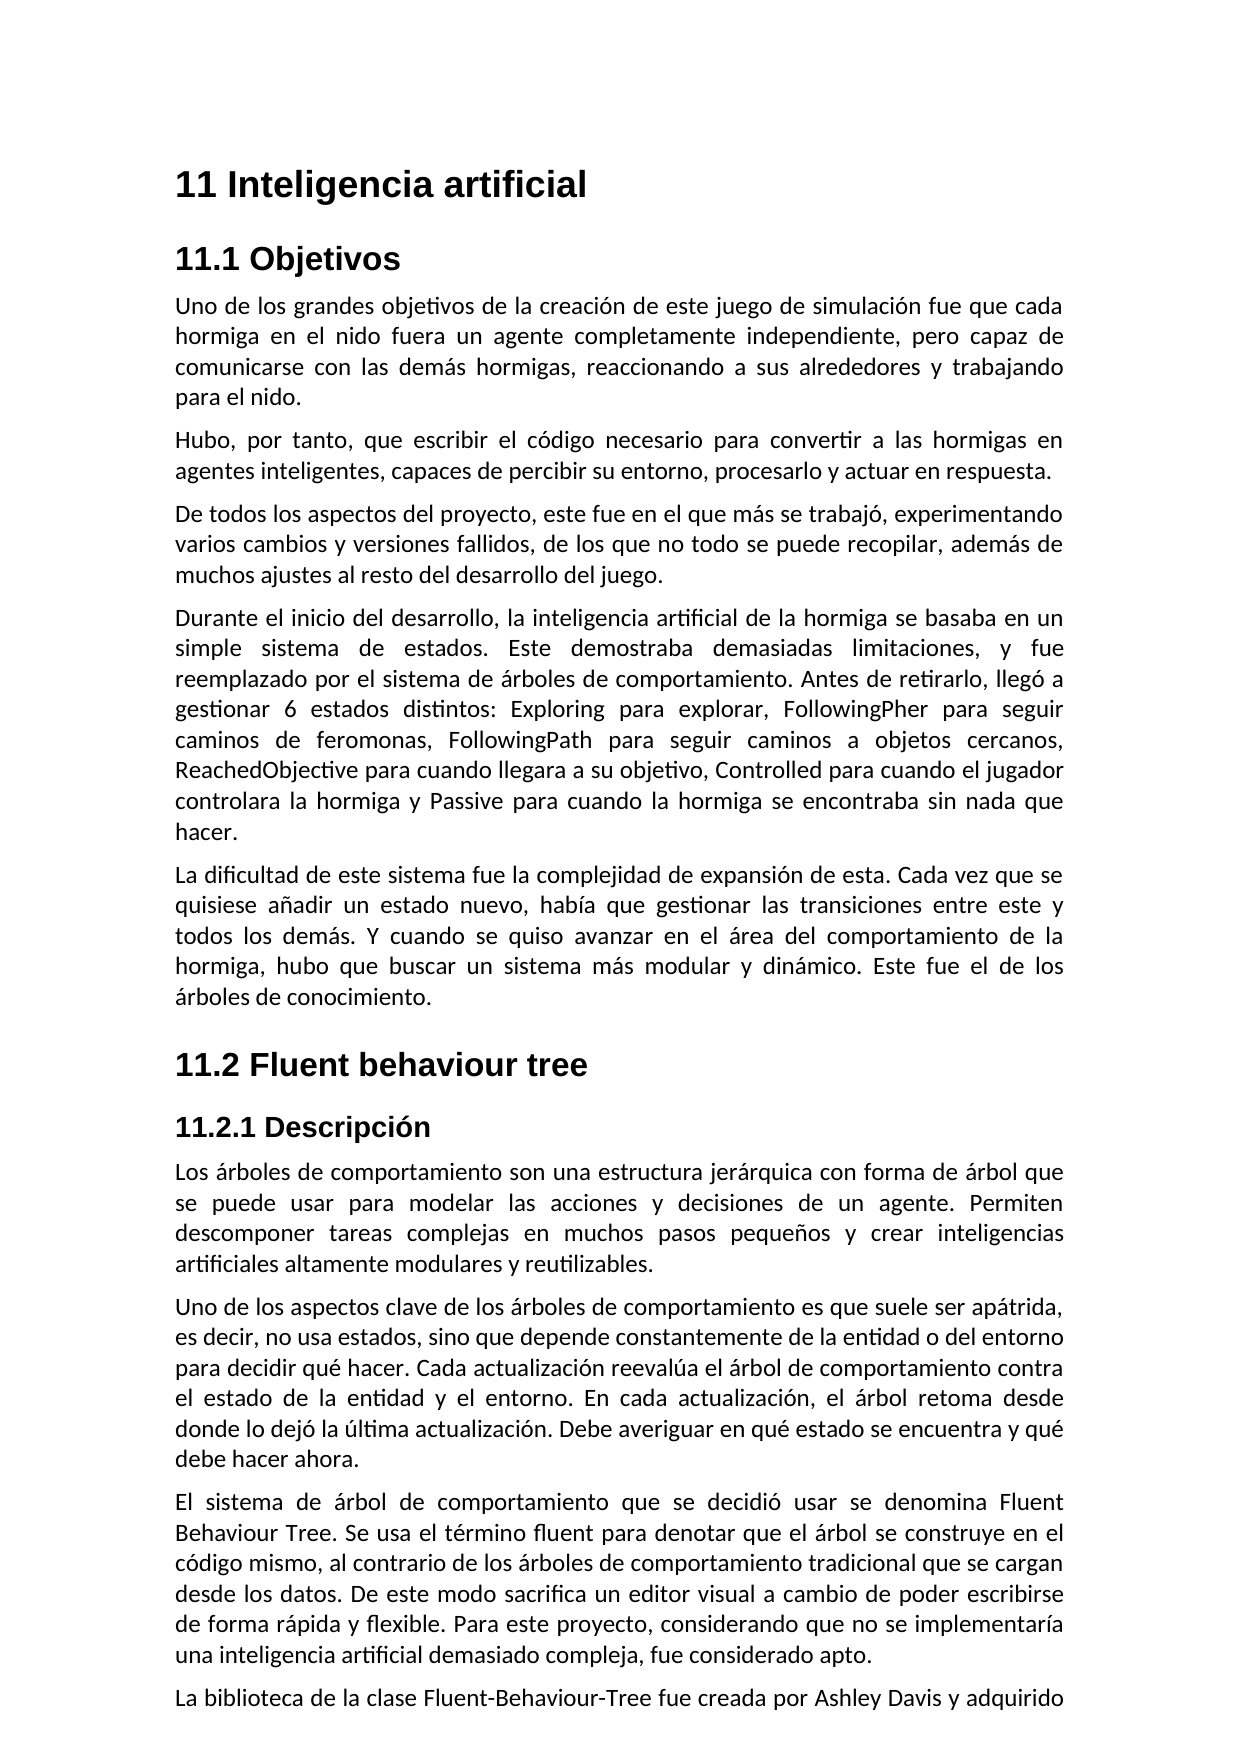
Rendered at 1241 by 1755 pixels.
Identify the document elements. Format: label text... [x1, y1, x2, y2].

subtitle Inteligencia artificial [175, 162, 1065, 206]
subtitle Fluent behaviour tree [175, 1045, 1065, 1083]
text Hubo, por tanto, que escribir el código necesario para convertir a las hormigas en agentes inteligentes, capaces de percibir su entorno, procesarlo y actuar en respuesta. [175, 424, 1065, 486]
text Los árboles de comportamiento son una estructura jerárquica con forma de árbol que se puede usar para modelar las acciones y decisiones de un agente. Permiten descomponer tareas complejas en muchos pasos pequeños y crear inteligencias artificiales altamente modulares y reutilizables. [175, 1156, 1065, 1278]
text La biblioteca de la clase Fluent-Behaviour-Tree fue creada por Ashley Davis y adquirido [175, 1682, 1065, 1713]
text De todos los aspectos del proyecto, este fue en el que más se trabajó, experimentando varios cambios y versiones fallidos, de los que no todo se puede recopilar, además de muchos ajustes al resto del desarrollo del juego. [175, 498, 1065, 589]
text La dificultad de este sistema fue la complejidad de expansión de esta. Cada vez que se quisiese añadir un estado nuevo, había que gestionar las transiciones entre este y todos los demás. Y cuando se quiso avanzar en el área del comportamiento de la hormiga, hubo que buscar un sistema más modular y dinámico. Este fue el de los árboles de conocimiento. [175, 859, 1065, 1011]
text Durante el inicio del desarrollo, la inteligencia artificial de la hormiga se basaba en un simple sistema de estados. Este demostraba demasiadas limitaciones, y fue reemplazado por el sistema de árboles de comportamiento. Antes de retirarlo, llegó a gestionar 6 estados distintos: Exploring para explorar, FollowingPher para seguir caminos de feromonas, FollowingPath para seguir caminos a objetos cercanos, ReachedObjective para cuando llegara a su objetivo, Controlled para cuando el jugador controlara la hormiga y Passive para cuando la hormiga se encontraba sin nada que hacer. [175, 602, 1065, 846]
text El sistema de árbol de comportamiento que se decidió usar se denomina Fluent Behaviour Tree. Se usa el término fluent para denotar que el árbol se construye en el código mismo, al contrario de los árboles de comportamiento tradicional que se cargan desde los datos. De este modo sacrifica un editor visual a cambio de poder escribirse de forma rápida y flexible. Para este proyecto, considerando que no se implementaría una inteligencia artificial demasiado compleja, fue considerado apto. [175, 1486, 1065, 1669]
subtitle Descripción [175, 1110, 1065, 1144]
text Uno de los grandes objetivos de la creación de este juego de simulación fue que cada hormiga en el nido fuera un agente completamente independiente, pero capaz de comunicarse con las demás hormigas, reaccionando a sus alrededores y trabajando para el nido. [175, 290, 1065, 412]
subtitle Objetivos [175, 239, 1065, 277]
text Uno de los aspectos clave de los árboles de comportamiento es que suele ser apátrida, es decir, no usa estados, sino que depende constantemente de la entidad o del entorno para decidir qué hacer. Cada actualización reevalúa el árbol de comportamiento contra el estado de la entidad y el entorno. En cada actualización, el árbol retoma desde donde lo dejó la última actualización. Debe averiguar en qué estado se encuentra y qué debe hacer ahora. [175, 1291, 1065, 1474]
